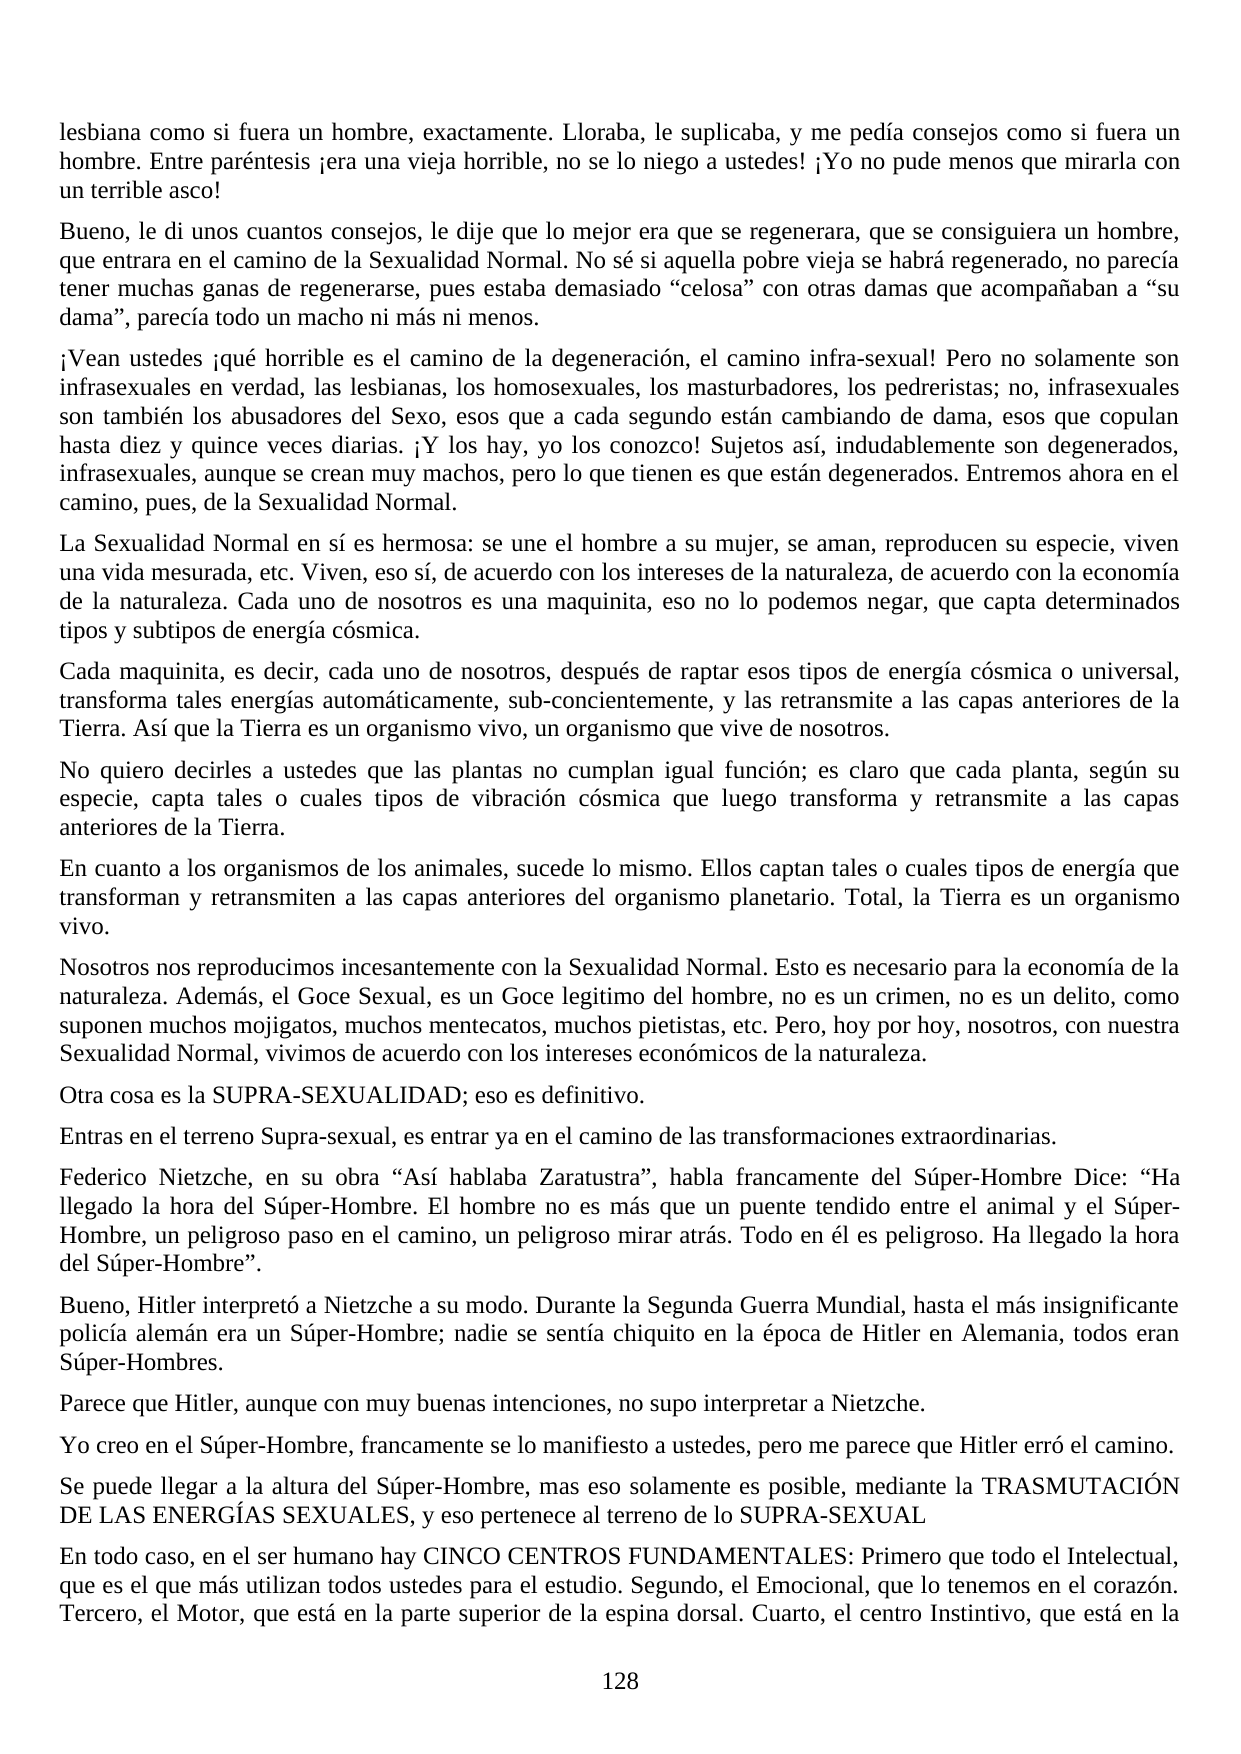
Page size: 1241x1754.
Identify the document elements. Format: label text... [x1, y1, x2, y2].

text Federico Nietzche, en su obra “Así hablaba Zaratustra”, habla francamente del Súper-Hombre Dice: “Ha llegado la hora del Súper-Hombre. El hombre no es más que un puente tendido entre el animal y el Súper-Hombre, un peligroso paso en el camino, un peligroso mirar atrás. Todo en él es peligroso. Ha llegado la hora del Súper-Hombre”. [59, 1162, 1181, 1277]
text En cuanto a los organismos de los animales, sucede lo mismo. Ellos captan tales o cuales tipos de energía que transforman y retransmiten a las capas anteriores del organismo planetario. Total, la Tierra es un organismo vivo. [59, 853, 1181, 940]
text Cada maquinita, es decir, cada uno de nosotros, después de raptar esos tipos de energía cósmica o universal, transforma tales energías automáticamente, sub-concientemente, y las retransmite a las capas anteriores de la Tierra. Así que la Tierra es un organismo vivo, un organismo que vive de nosotros. [59, 656, 1181, 742]
text Bueno, Hitler interpretó a Nietzche a su modo. Durante la Segunda Guerra Mundial, hasta el más insignificante policía alemán era un Súper-Hombre; nadie se sentía chiquito en la época de Hitler en Alemania, todos eran Súper-Hombres. [59, 1290, 1181, 1376]
text Nosotros nos reproducimos incesantemente con la Sexualidad Normal. Esto es necesario para la economía de la naturaleza. Además, el Goce Sexual, es un Goce legitimo del hombre, no es un crimen, no es un delito, como suponen muchos mojigatos, muchos mentecatos, muchos pietistas, etc. Pero, hoy por hoy, nosotros, con nuestra Sexualidad Normal, vivimos de acuerdo con los intereses económicos de la naturaleza. [59, 952, 1181, 1067]
text Otra cosa es la SUPRA-SEXUALIDAD; eso es definitivo. [59, 1080, 1181, 1108]
text Yo creo en el Súper-Hombre, francamente se lo manifiesto a ustedes, pero me parece que Hitler erró el camino. [59, 1430, 1181, 1458]
text Bueno, le di unos cuantos consejos, le dije que lo mejor era que se regenerara, que se consiguiera un hombre, que entrara en el camino de la Sexualidad Normal. No sé si aquella pobre vieja se habrá regenerado, no parecía tener muchas ganas de regenerarse, pues estaba demasiado “celosa” con otras damas que acompañaban a “su dama”, parecía todo un macho ni más ni menos. [59, 216, 1181, 331]
text Se puede llegar a la altura del Súper-Hombre, mas eso solamente es posible, mediante la TRASMUTACIÓN DE LAS ENERGÍAS SEXUALES, y eso pertenece al terreno de lo SUPRA-SEXUAL [59, 1471, 1181, 1528]
text lesbiana como si fuera un hombre, exactamente. Lloraba, le suplicaba, y me pedía consejos como si fuera un hombre. Entre paréntesis ¡era una vieja horrible, no se lo niego a ustedes! ¡Yo no pude menos que mirarla con un terrible asco! [59, 117, 1181, 203]
text No quiero decirles a ustedes que las plantas no cumplan igual función; es claro que cada planta, según su especie, capta tales o cuales tipos de vibración cósmica que luego transforma y retransmite a las capas anteriores de la Tierra. [59, 755, 1181, 841]
text Entras en el terreno Supra-sexual, es entrar ya en el camino de las transformaciones extraordinarias. [59, 1121, 1181, 1150]
text ¡Vean ustedes ¡qué horrible es el camino de la degeneración, el camino infra-sexual! Pero no solamente son infrasexuales en verdad, las lesbianas, los homosexuales, los masturbadores, los pedreristas; no, infrasexuales son también los abusadores del Sexo, esos que a cada segundo están cambiando de dama, esos que copulan hasta diez y quince veces diarias. ¡Y los hay, yo los conozco! Sujetos así, indudablemente son degenerados, infrasexuales, aunque se crean muy machos, pero lo que tienen es que están degenerados. Entremos ahora en el camino, pues, de la Sexualidad Normal. [59, 343, 1181, 516]
text Parece que Hitler, aunque con muy buenas intenciones, no supo interpretar a Nietzche. [59, 1388, 1181, 1417]
text En todo caso, en el ser humano hay CINCO CENTROS FUNDAMENTALES: Primero que todo el Intelectual, que es el que más utilizan todos ustedes para el estudio. Segundo, el Emocional, que lo tenemos en el corazón. Tercero, el Motor, que está en la parte superior de la espina dorsal. Cuarto, el centro Instintivo, que está en la [59, 1541, 1181, 1627]
text La Sexualidad Normal en sí es hermosa: se une el hombre a su mujer, se aman, reproducen su especie, viven una vida mesurada, etc. Viven, eso sí, de acuerdo con los intereses de la naturaleza, de acuerdo con la economía de la naturaleza. Cada uno de nosotros es una maquinita, eso no lo podemos negar, que capta determinados tipos y subtipos de energía cósmica. [59, 528, 1181, 643]
